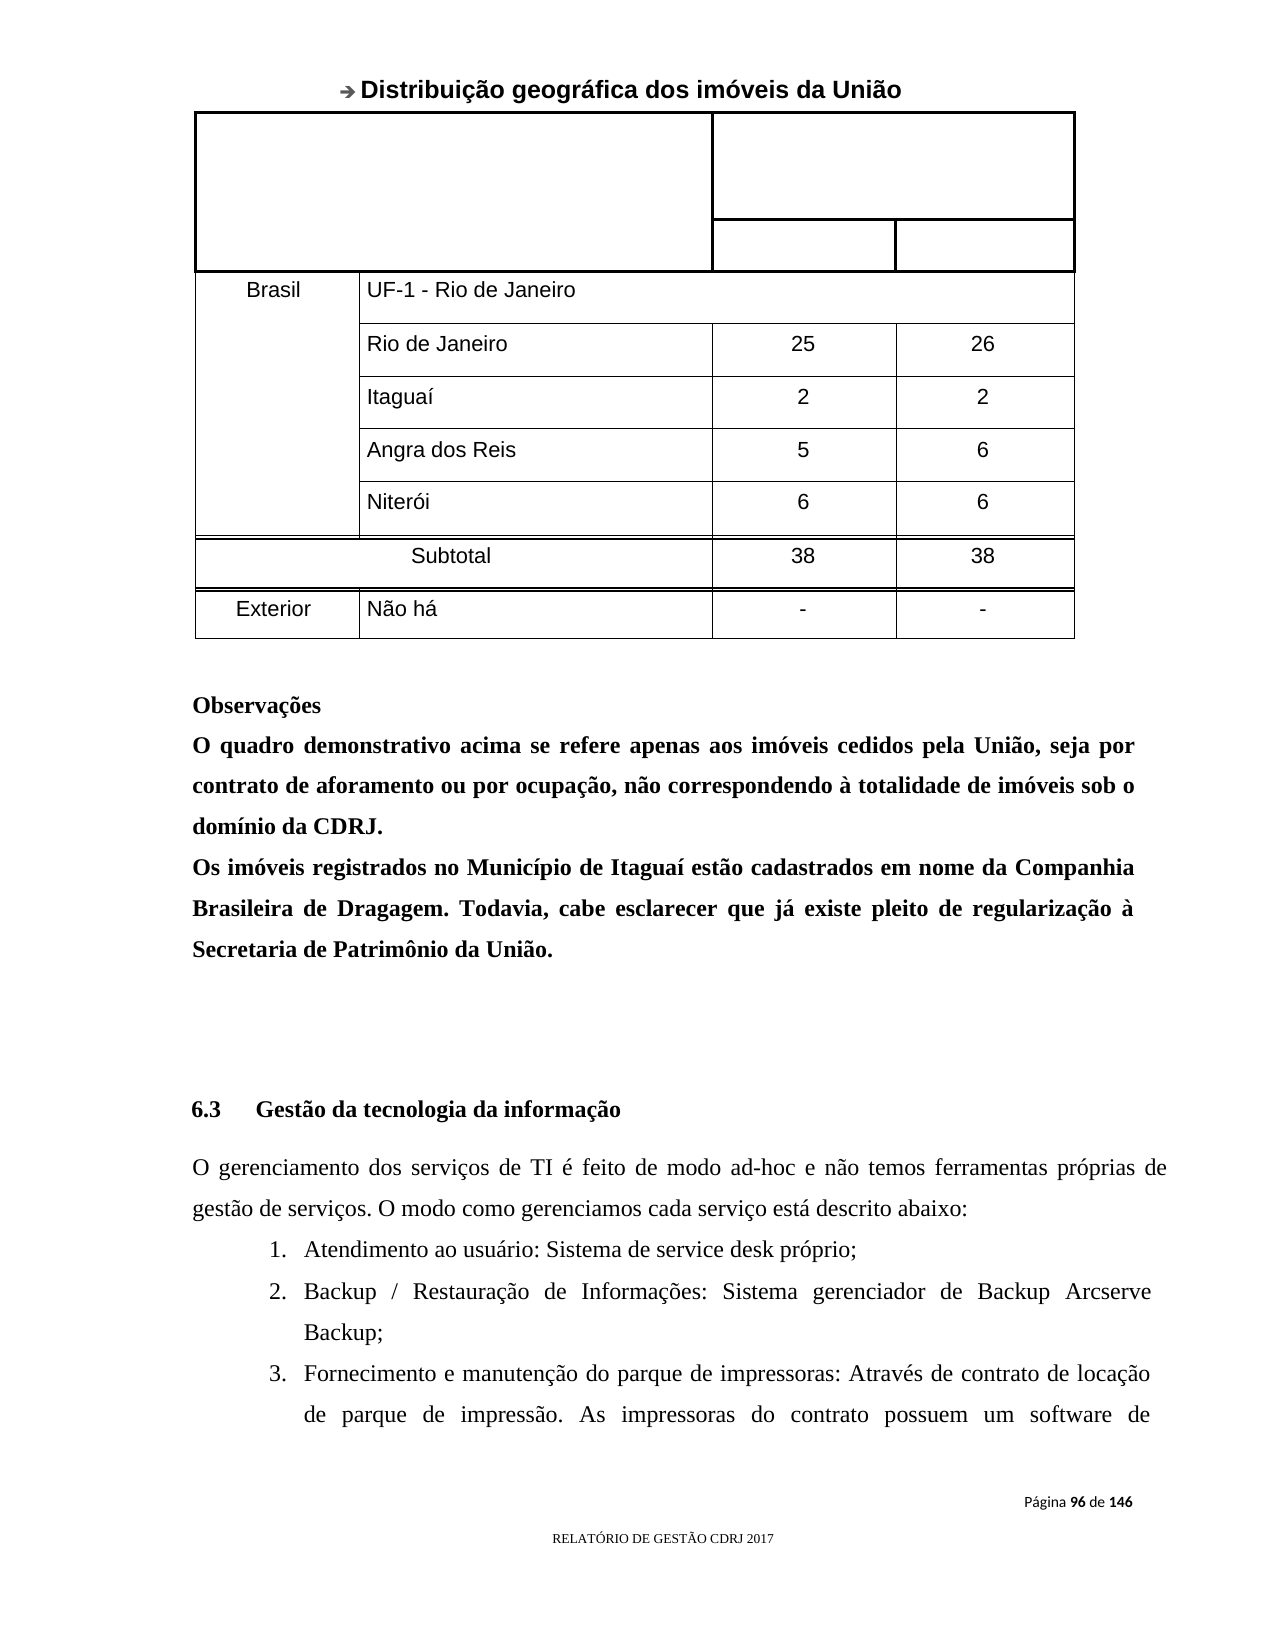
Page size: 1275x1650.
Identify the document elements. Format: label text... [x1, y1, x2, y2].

table_cell 6 [897, 482, 1074, 535]
table_cell 2 [713, 377, 896, 428]
list Backup / Restauração de Informações: Sistema gerenciador de Backup Arcserve Backup; [269, 1277, 1152, 1345]
table_cell Rio de Janeiro [360, 324, 712, 376]
table_cell [712, 273, 1074, 323]
table_cell [197, 218, 711, 270]
table_cell 38 [713, 540, 896, 587]
table_cell Angra dos Reis [360, 429, 712, 481]
text O gerenciamento dos serviços de TI é feito de modo ad-hoc e não temos ferramentas próprias de gestão de serviços. O modo como gerenciamos cada serviço está descrito abaixo: [192, 1153, 1168, 1221]
text O quadro demonstrativo acima se refere apenas aos imóveis cedidos pela União, seja por contrato de aforamento ou por ocupação, não correspondendo à totalidade de imóveis sob o domínio da CDRJ. [192, 731, 1136, 840]
table_cell Localização Geográfica [197, 167, 711, 217]
table_cell 5 [713, 429, 896, 481]
table_cell 6 [713, 482, 896, 535]
table_cell UF-1 - Rio de Janeiro [360, 273, 712, 323]
table_cell 25 [713, 324, 896, 376]
table_cell 26 [897, 324, 1074, 376]
table_cell - [897, 592, 1074, 638]
table_header [197, 114, 711, 167]
table_cell Itaguaí [360, 377, 712, 428]
text 6.3 Gestão da tecnologia da informação [191, 1095, 1170, 1122]
table_cell 38 [897, 540, 1074, 587]
subtitle  Distribuição geográfica dos imóveis da União [339, 75, 1170, 104]
text Os imóveis registrados no Município de Itaguaí estão cadastrados em nome da Companhia Brasileira de Dragagem. Todavia, cabe esclarecer que já existe pleito de regularização à Secretaria de Patrimônio da União. [192, 853, 1136, 963]
table_cell - [713, 592, 896, 638]
table_cell Exterior [196, 592, 359, 638]
table_cell Brasil [196, 273, 359, 535]
table_cell Niterói [360, 482, 712, 535]
table_cell Subtotal [196, 540, 712, 587]
list Fornecimento e manutenção do parque de impressoras: Através de contrato de locação de parque de impressão. As impressoras do contrato possuem um software de [269, 1359, 1152, 1427]
table_header Quantidade de Imóveis de propriedade da União de responsabilidade da CDRJ [714, 114, 1073, 217]
list Atendimento ao usuário: Sistema de service desk próprio; [269, 1235, 1152, 1263]
table_cell Não há [360, 592, 712, 638]
text Observações [192, 691, 1168, 718]
table_cell 2 [897, 377, 1074, 428]
table_cell Exercício 2017 [714, 221, 894, 270]
table_cell Exercício 2016 [897, 221, 1073, 270]
table_cell 6 [897, 429, 1074, 481]
